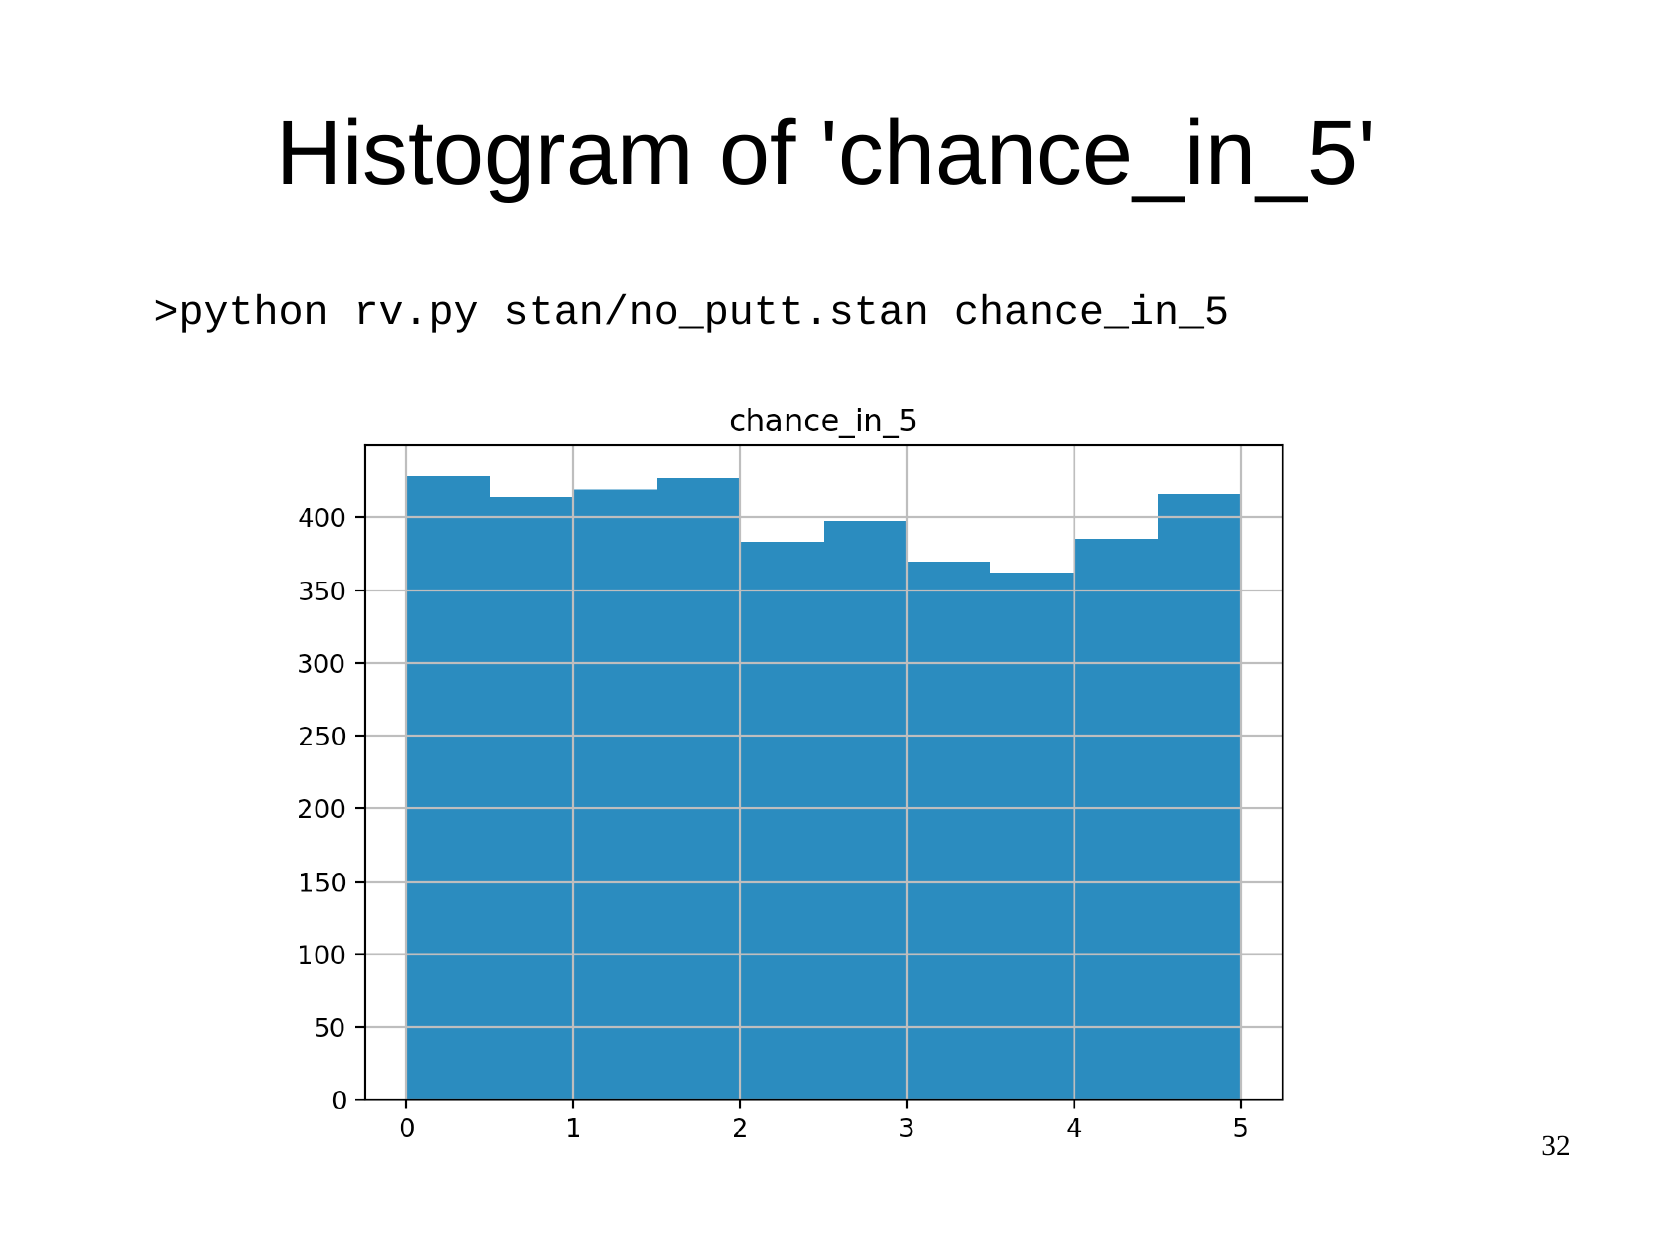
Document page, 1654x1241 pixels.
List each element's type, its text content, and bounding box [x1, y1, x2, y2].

list >python rv.py stan/no_putt.stan chance_in_5 [82, 290, 1571, 1109]
picture [255, 389, 1321, 1147]
title Histogram of 'chance_in_5' [82, 49, 1571, 257]
